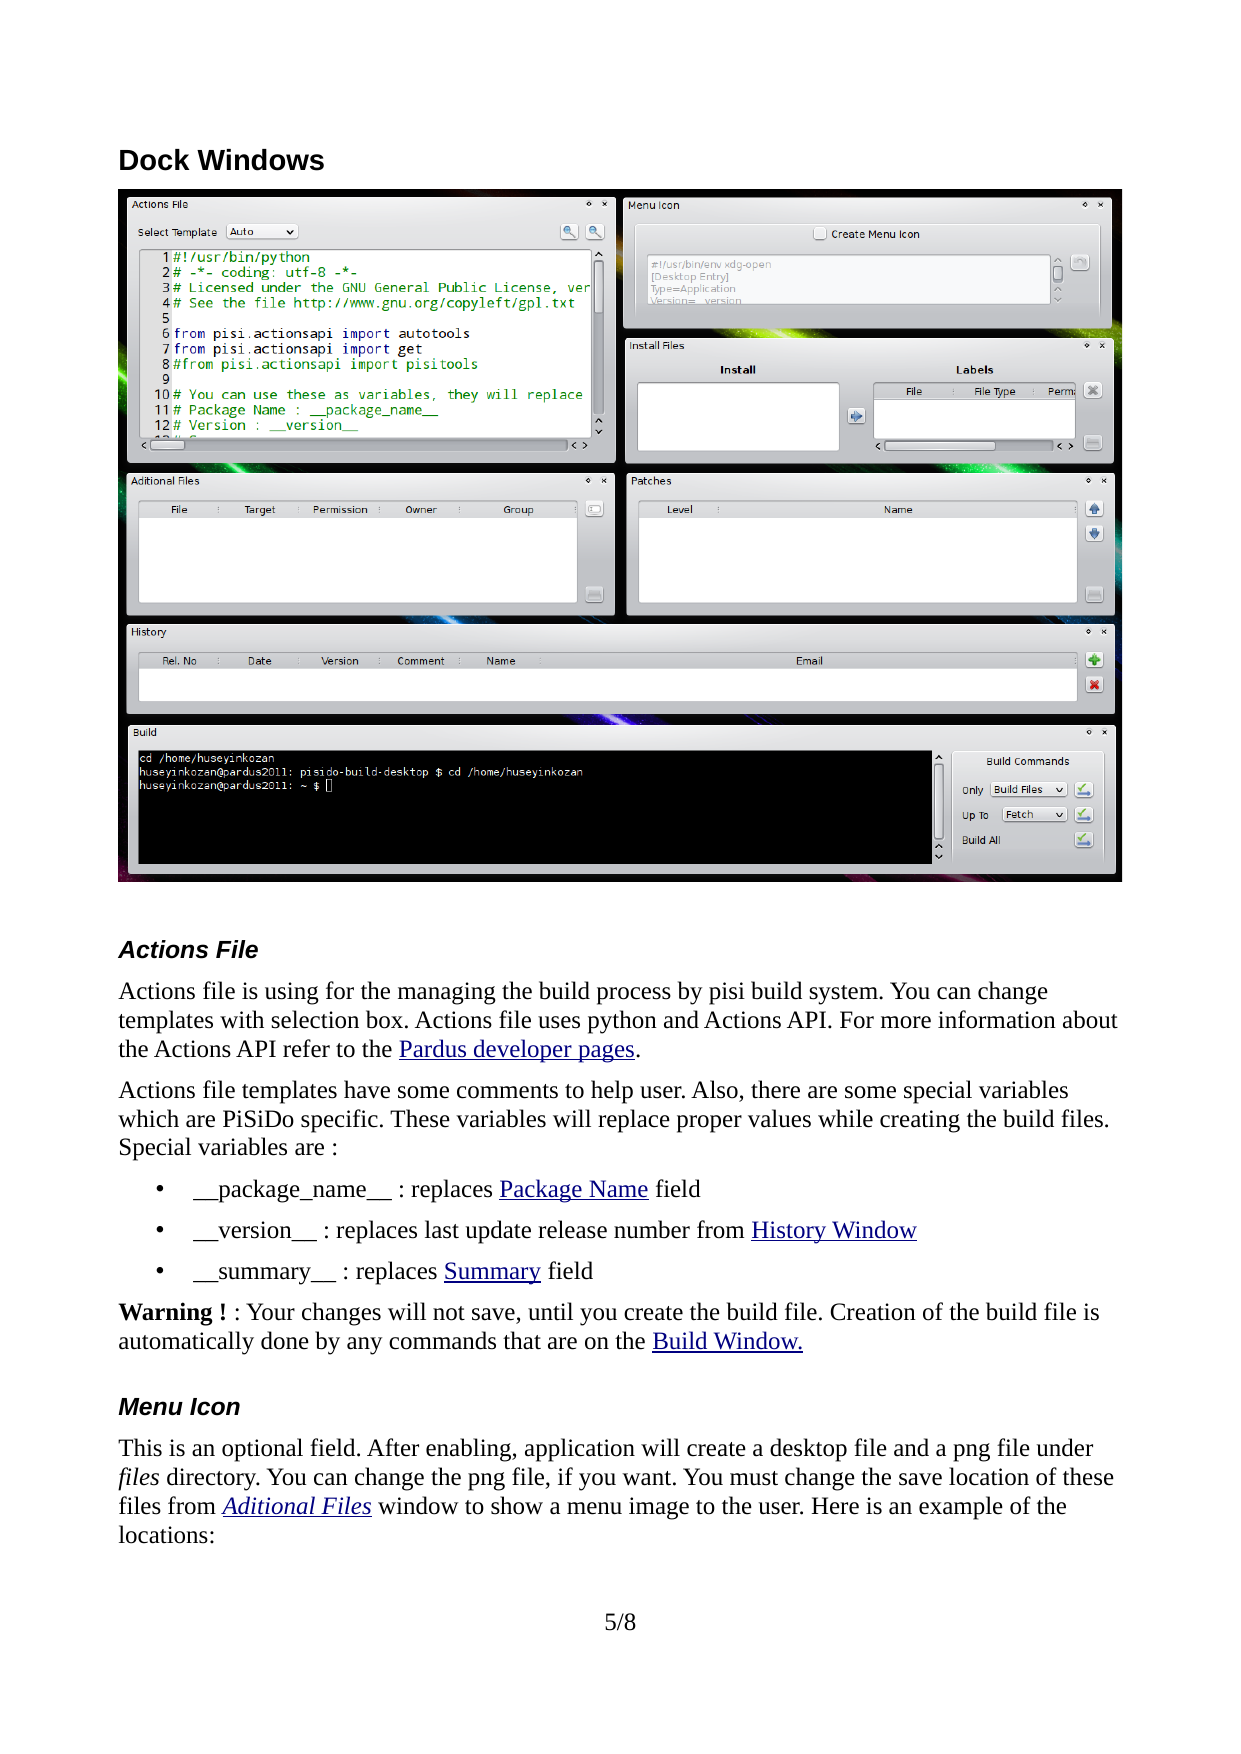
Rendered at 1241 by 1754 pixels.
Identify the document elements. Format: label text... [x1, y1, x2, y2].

text Warning ! : Your changes will not save, until you create the build file. Creation of the build file is automatically done by any commands that are on the Build Window. [118, 1297, 1122, 1355]
subtitle Actions File [118, 935, 1122, 964]
text Actions file templates have some comments to help user. Also, there are some special variables which are PiSiDo specific. These variables will replace proper values while creating the build files. Special variables are : [118, 1075, 1122, 1161]
list __package_name__ : replaces Package Name field [156, 1174, 1122, 1202]
subtitle Dock Windows [118, 143, 1122, 177]
list __version__ : replaces last update release number from History Window [156, 1215, 1122, 1244]
subtitle Menu Icon [118, 1392, 1122, 1421]
picture [118, 189, 1123, 882]
list __summary__ : replaces Summary field [156, 1256, 1122, 1285]
text Actions file is using for the managing the build process by pisi build system. You can change templates with selection box. Actions file uses python and Actions API. For more information about the Actions API refer to the Pardus developer pages. [118, 976, 1122, 1062]
text This is an optional field. After enabling, application will create a desktop file and a png file under files directory. You can change the png file, if you want. You must change the save location of these files from Aditional Files window to show a menu image to the user. Here is an example of the locations: [118, 1433, 1122, 1548]
